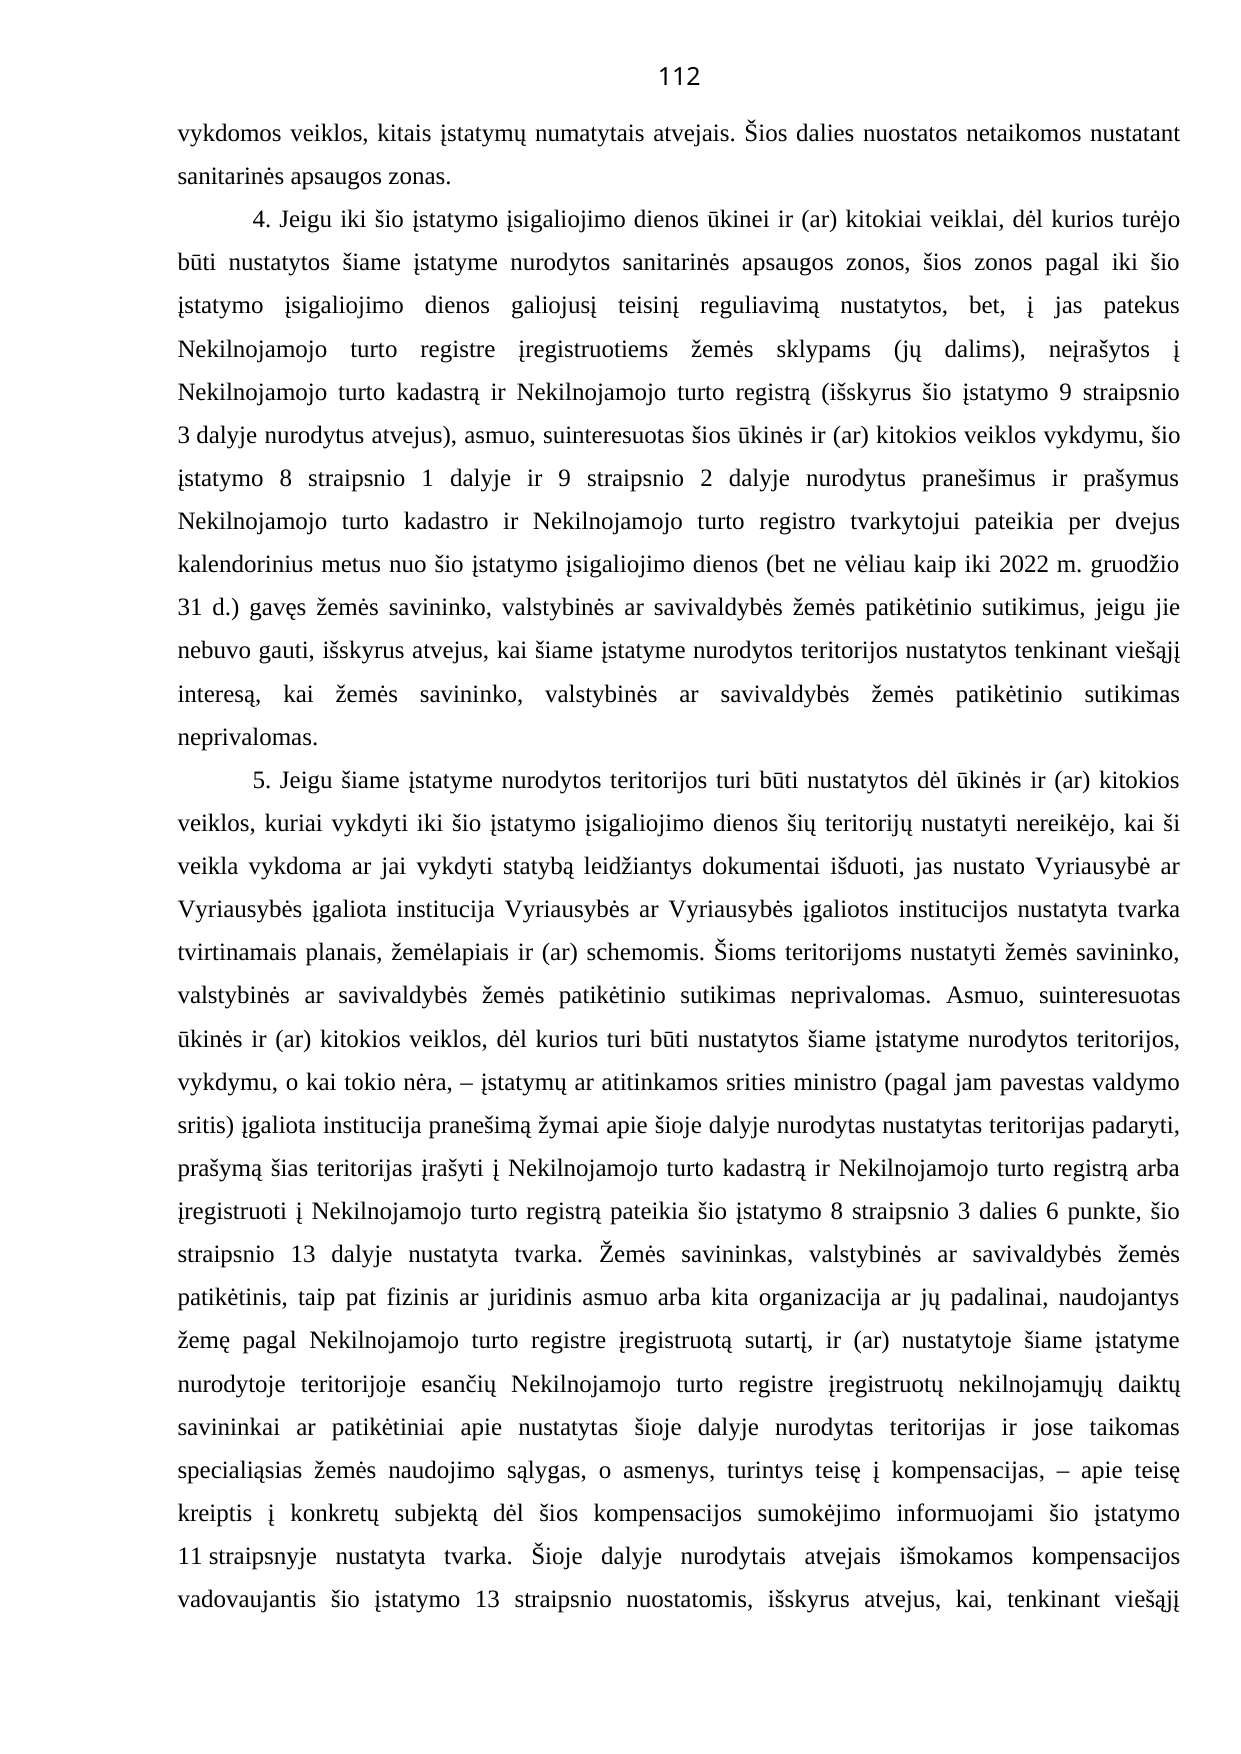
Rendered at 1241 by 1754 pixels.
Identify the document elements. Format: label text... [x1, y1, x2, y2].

text 4. Jeigu iki šio įstatymo įsigaliojimo dienos ūkinei ir (ar) kitokiai veiklai, dėl kurios turėjo būti nustatytos šiame įstatyme nurodytos sanitarinės apsaugos zonos, šios zonos pagal iki šio įstatymo įsigaliojimo dienos galiojusį teisinį reguliavimą nustatytos, bet, į jas patekus Nekilnojamojo turto registre įregistruotiems žemės sklypams (jų dalims), neįrašytos į Nekilnojamojo turto kadastrą ir Nekilnojamojo turto registrą (išskyrus šio įstatymo 9 straipsnio 3 dalyje nurodytus atvejus), asmuo, suinteresuotas šios ūkinės ir (ar) kitokios veiklos vykdymu, šio įstatymo 8 straipsnio 1 dalyje ir 9 straipsnio 2 dalyje nurodytus pranešimus ir prašymus Nekilnojamojo turto kadastro ir Nekilnojamojo turto registro tvarkytojui pateikia per dvejus kalendorinius metus nuo šio įstatymo įsigaliojimo dienos (bet ne vėliau kaip iki 2022 m. gruodžio 31 d.) gavęs žemės savininko, valstybinės ar savivaldybės žemės patikėtinio sutikimus, jeigu jie nebuvo gauti, išskyrus atvejus, kai šiame įstatyme nurodytos teritorijos nustatytos tenkinant viešąjį interesą, kai žemės savininko, valstybinės ar savivaldybės žemės patikėtinio sutikimas neprivalomas. [177, 204, 1181, 751]
text vykdomos veiklos, kitais įstatymų numatytais atvejais. Šios dalies nuostatos netaikomos nustatant sanitarinės apsaugos zonas. [177, 118, 1181, 190]
text 5. Jeigu šiame įstatyme nurodytos teritorijos turi būti nustatytos dėl ūkinės ir (ar) kitokios veiklos, kuriai vykdyti iki šio įstatymo įsigaliojimo dienos šių teritorijų nustatyti nereikėjo, kai ši veikla vykdoma ar jai vykdyti statybą leidžiantys dokumentai išduoti, jas nustato Vyriausybė ar Vyriausybės įgaliota institucija Vyriausybės ar Vyriausybės įgaliotos institucijos nustatyta tvarka tvirtinamais planais, žemėlapiais ir (ar) schemomis. Šioms teritorijoms nustatyti žemės savininko, valstybinės ar savivaldybės žemės patikėtinio sutikimas neprivalomas. Asmuo, suinteresuotas ūkinės ir (ar) kitokios veiklos, dėl kurios turi būti nustatytos šiame įstatyme nurodytos teritorijos, vykdymu, o kai tokio nėra, – įstatymų ar atitinkamos srities ministro (pagal jam pavestas valdymo sritis) įgaliota institucija pranešimą žymai apie šioje dalyje nurodytas nustatytas teritorijas padaryti, prašymą šias teritorijas įrašyti į Nekilnojamojo turto kadastrą ir Nekilnojamojo turto registrą arba įregistruoti į Nekilnojamojo turto registrą pateikia šio įstatymo 8 straipsnio 3 dalies 6 punkte, šio straipsnio 13 dalyje nustatyta tvarka. Žemės savininkas, valstybinės ar savivaldybės žemės patikėtinis, taip pat fizinis ar juridinis asmuo arba kita organizacija ar jų padalinai, naudojantys žemę pagal Nekilnojamojo turto registre įregistruotą sutartį, ir (ar) nustatytoje šiame įstatyme nurodytoje teritorijoje esančių Nekilnojamojo turto registre įregistruotų nekilnojamųjų daiktų savininkai ar patikėtiniai apie nustatytas šioje dalyje nurodytas teritorijas ir jose taikomas specialiąsias žemės naudojimo sąlygas, o asmenys, turintys teisę į kompensacijas, – apie teisę kreiptis į konkretų subjektą dėl šios kompensacijos sumokėjimo informuojami šio įstatymo 11 straipsnyje nustatyta tvarka. Šioje dalyje nurodytais atvejais išmokamos kompensacijos vadovaujantis šio įstatymo 13 straipsnio nuostatomis, išskyrus atvejus, kai, tenkinant viešąjį [177, 765, 1181, 1613]
